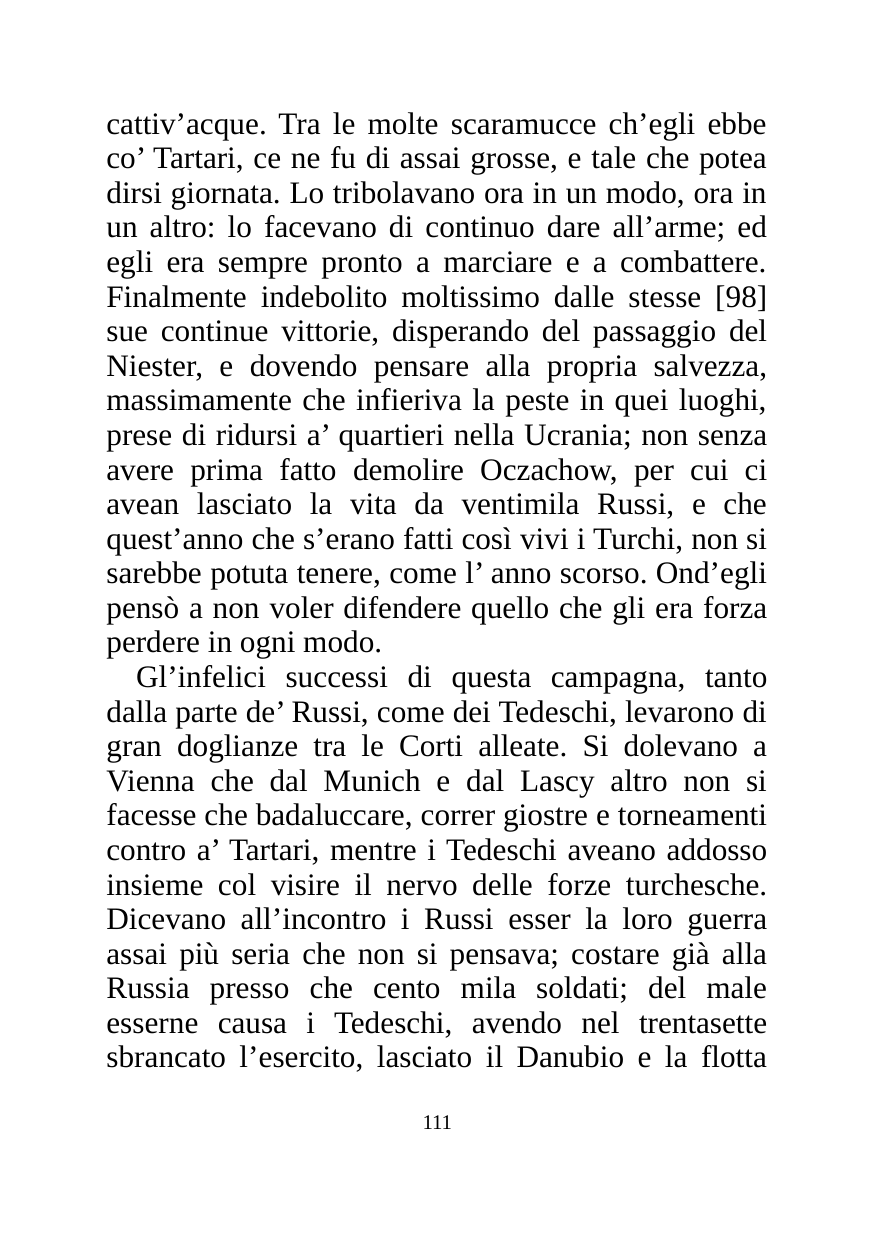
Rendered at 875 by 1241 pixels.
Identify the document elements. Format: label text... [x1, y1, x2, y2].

text cattiv’acque. Tra le molte scaramucce ch’egli ebbe co’ Tartari, ce ne fu di assai grosse, e tale che potea dirsi giornata. Lo tribolavano ora in un modo, ora in un altro: lo facevano di continuo dare all’arme; ed egli era sempre pronto a marciare e a combattere. Finalmente indebolito moltissimo dalle stesse [98] sue continue vittorie, disperando del passaggio del Niester, e dovendo pensare alla propria salvezza, massimamente che infieriva la peste in quei luoghi, prese di ridursi a’ quartieri nella Ucrania; non senza avere prima fatto demolire Oczachow, per cui ci avean lasciato la vita da ventimila Russi, e che quest’anno che s’erano fatti così vivi i Turchi, non si sarebbe potuta tenere, come l’ anno scorso. Ond’egli pensò a non voler difendere quello che gli era forza perdere in ogni modo. [106, 106, 768, 659]
text Gl’infelici successi di questa campagna, tanto dalla parte de’ Russi, come dei Tedeschi, levarono di gran doglianze tra le Corti alleate. Si dolevano a Vienna che dal Munich e dal Lascy altro non si facesse che badaluccare, correr giostre e torneamenti contro a’ Tartari, mentre i Tedeschi aveano addosso insieme col visire il nervo delle forze turchesche. Dicevano all’incontro i Russi esser la loro guerra assai più seria che non si pensava; costare già alla Russia presso che cento mila soldati; del male esserne causa i Tedeschi, avendo nel trentasette sbrancato l’esercito, lasciato il Danubio e la flotta [106, 659, 768, 1074]
